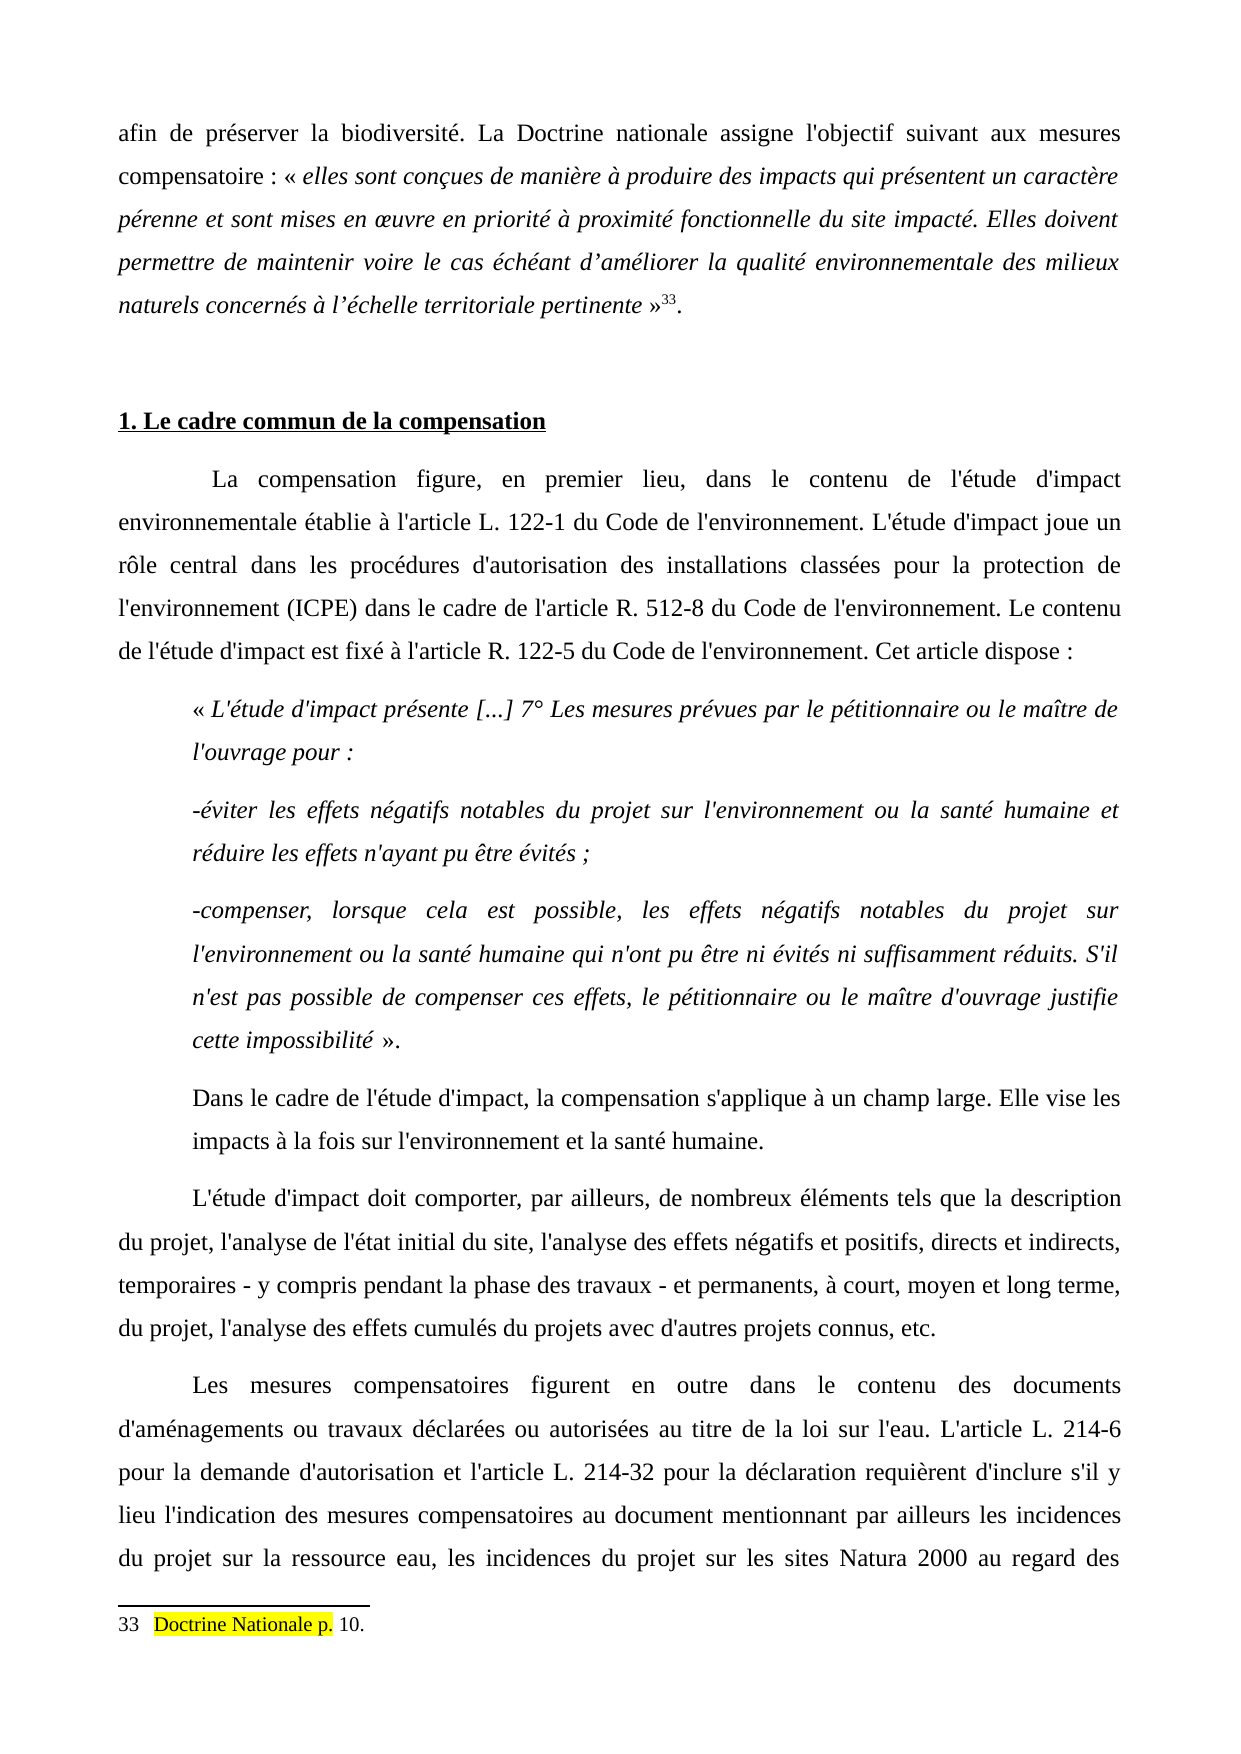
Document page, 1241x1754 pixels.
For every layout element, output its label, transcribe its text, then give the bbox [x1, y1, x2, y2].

text -éviter les effets négatifs notables du projet sur l'environnement ou la santé humaine et réduire les effets n'ayant pu être évités ; [192, 795, 1122, 867]
text Dans le cadre de l'étude d'impact, la compensation s'applique à un champ large. Elle vise les impacts à la fois sur l'environnement et la santé humaine. [192, 1083, 1122, 1154]
text -compenser, lorsque cela est possible, les effets négatifs notables du projet sur l'environnement ou la santé humaine qui n'ont pu être ni évités ni suffisamment réduits. S'il n'est pas possible de compenser ces effets, le pétitionnaire ou le maître d'ouvrage justifie cette impossibilité ». [192, 896, 1122, 1054]
text Les mesures compensatoires figurent en outre dans le contenu des documents d'aménagements ou travaux déclarées ou autorisées au titre de la loi sur l'eau. L'article L. 214-6 pour la demande d'autorisation et l'article L. 214-32 pour la déclaration requièrent d'inclure s'il y lieu l'indication des mesures compensatoires au document mentionnant par ailleurs les incidences du projet sur la ressource eau, les incidences du projet sur les sites Natura 2000 au regard des [118, 1371, 1122, 1572]
text 1. Le cadre commun de la compensation [118, 406, 1122, 435]
text afin de préserver la biodiversité. La Doctrine nationale assigne l'objectif suivant aux mesures compensatoire : « elles sont conçues de manière à produire des impacts qui présentent un caractère pérenne et sont mises en œuvre en priorité à proximité fonctionnelle du site impacté. Elles doivent permettre de maintenir voire le cas échéant d’améliorer la qualité environnementale des milieux naturels concernés à l’échelle territoriale pertinente ». [118, 118, 1122, 319]
text « L'étude d'impact présente [...] 7° Les mesures prévues par le pétitionnaire ou le maître de l'ouvrage pour : [192, 694, 1122, 766]
text La compensation figure, en premier lieu, dans le contenu de l'étude d'impact environnementale établie à l'article L. 122-1 du Code de l'environnement. L'étude d'impact joue un rôle central dans les procédures d'autorisation des installations classées pour la protection de l'environnement (ICPE) dans le cadre de l'article R. 512-8 du Code de l'environnement. Le contenu de l'étude d'impact est fixé à l'article R. 122-5 du Code de l'environnement. Cet article dispose : [118, 464, 1122, 665]
text Doctrine Nationale p. 10. [118, 1612, 1122, 1636]
text L'étude d'impact doit comporter, par ailleurs, de nombreux éléments tels que la description du projet, l'analyse de l'état initial du site, l'analyse des effets négatifs et positifs, directs et indirects, temporaires - y compris pendant la phase des travaux - et permanents, à court, moyen et long terme, du projet, l'analyse des effets cumulés du projets avec d'autres projets connus, etc. [118, 1183, 1122, 1342]
